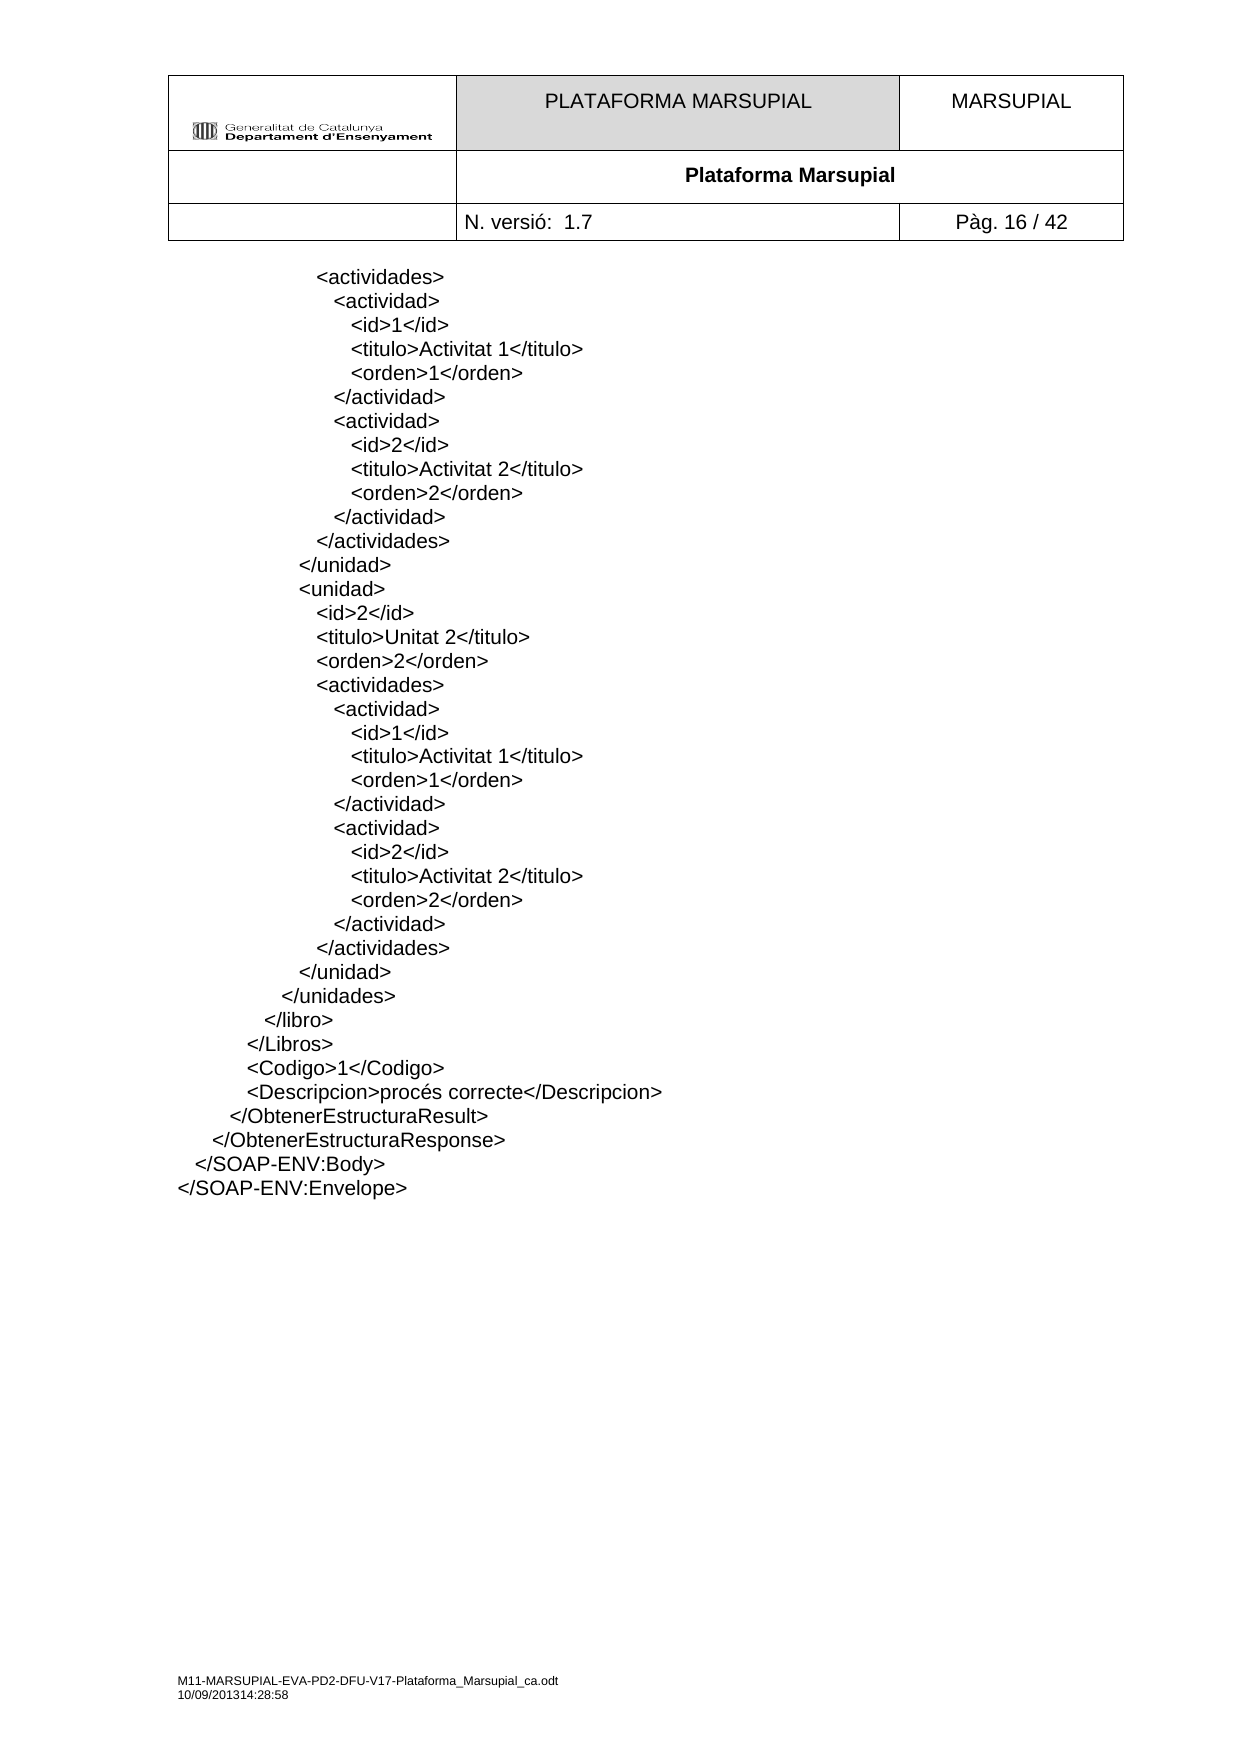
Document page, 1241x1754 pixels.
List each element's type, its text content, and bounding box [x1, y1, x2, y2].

text <id>1</id> [177, 720, 1122, 744]
text </actividad> [177, 385, 1122, 409]
text <orden>2</orden> [177, 888, 1122, 912]
text <actividades> [177, 265, 1122, 289]
text </libro> [177, 1008, 1122, 1032]
text </SOAP-ENV:Envelope> [177, 1176, 1122, 1199]
text <titulo>Activitat 2</titulo> [177, 457, 1122, 481]
text <titulo>Activitat 2</titulo> [177, 864, 1122, 888]
text </actividades> [177, 529, 1122, 553]
text <orden>1</orden> [177, 361, 1122, 385]
text </unidad> [177, 553, 1122, 577]
text <actividad> [177, 409, 1122, 433]
text <orden>2</orden> [177, 648, 1122, 672]
text </actividad> [177, 912, 1122, 936]
text <unidad> [177, 577, 1122, 601]
text </SOAP-ENV:Body> [177, 1152, 1122, 1176]
text <id>1</id> [177, 313, 1122, 337]
text <orden>2</orden> [177, 481, 1122, 505]
text <actividad> [177, 289, 1122, 313]
text </unidad> [177, 960, 1122, 984]
text <id>2</id> [177, 840, 1122, 864]
text <id>2</id> [177, 601, 1122, 624]
text </Libros> [177, 1032, 1122, 1056]
text <titulo>Unitat 2</titulo> [177, 624, 1122, 648]
text <titulo>Activitat 1</titulo> [177, 744, 1122, 768]
text </ObtenerEstructuraResponse> [177, 1128, 1122, 1152]
text <actividad> [177, 696, 1122, 720]
text </actividad> [177, 792, 1122, 816]
text </actividad> [177, 505, 1122, 529]
text </unidades> [177, 984, 1122, 1008]
text <Descripcion>procés correcte</Descripcion> [177, 1080, 1122, 1104]
text <Codigo>1</Codigo> [177, 1056, 1122, 1080]
text </ObtenerEstructuraResult> [177, 1104, 1122, 1128]
text <actividades> [177, 672, 1122, 696]
text <orden>1</orden> [177, 768, 1122, 792]
text <id>2</id> [177, 433, 1122, 457]
text </actividades> [177, 936, 1122, 960]
text <actividad> [177, 816, 1122, 840]
text <titulo>Activitat 1</titulo> [177, 337, 1122, 361]
